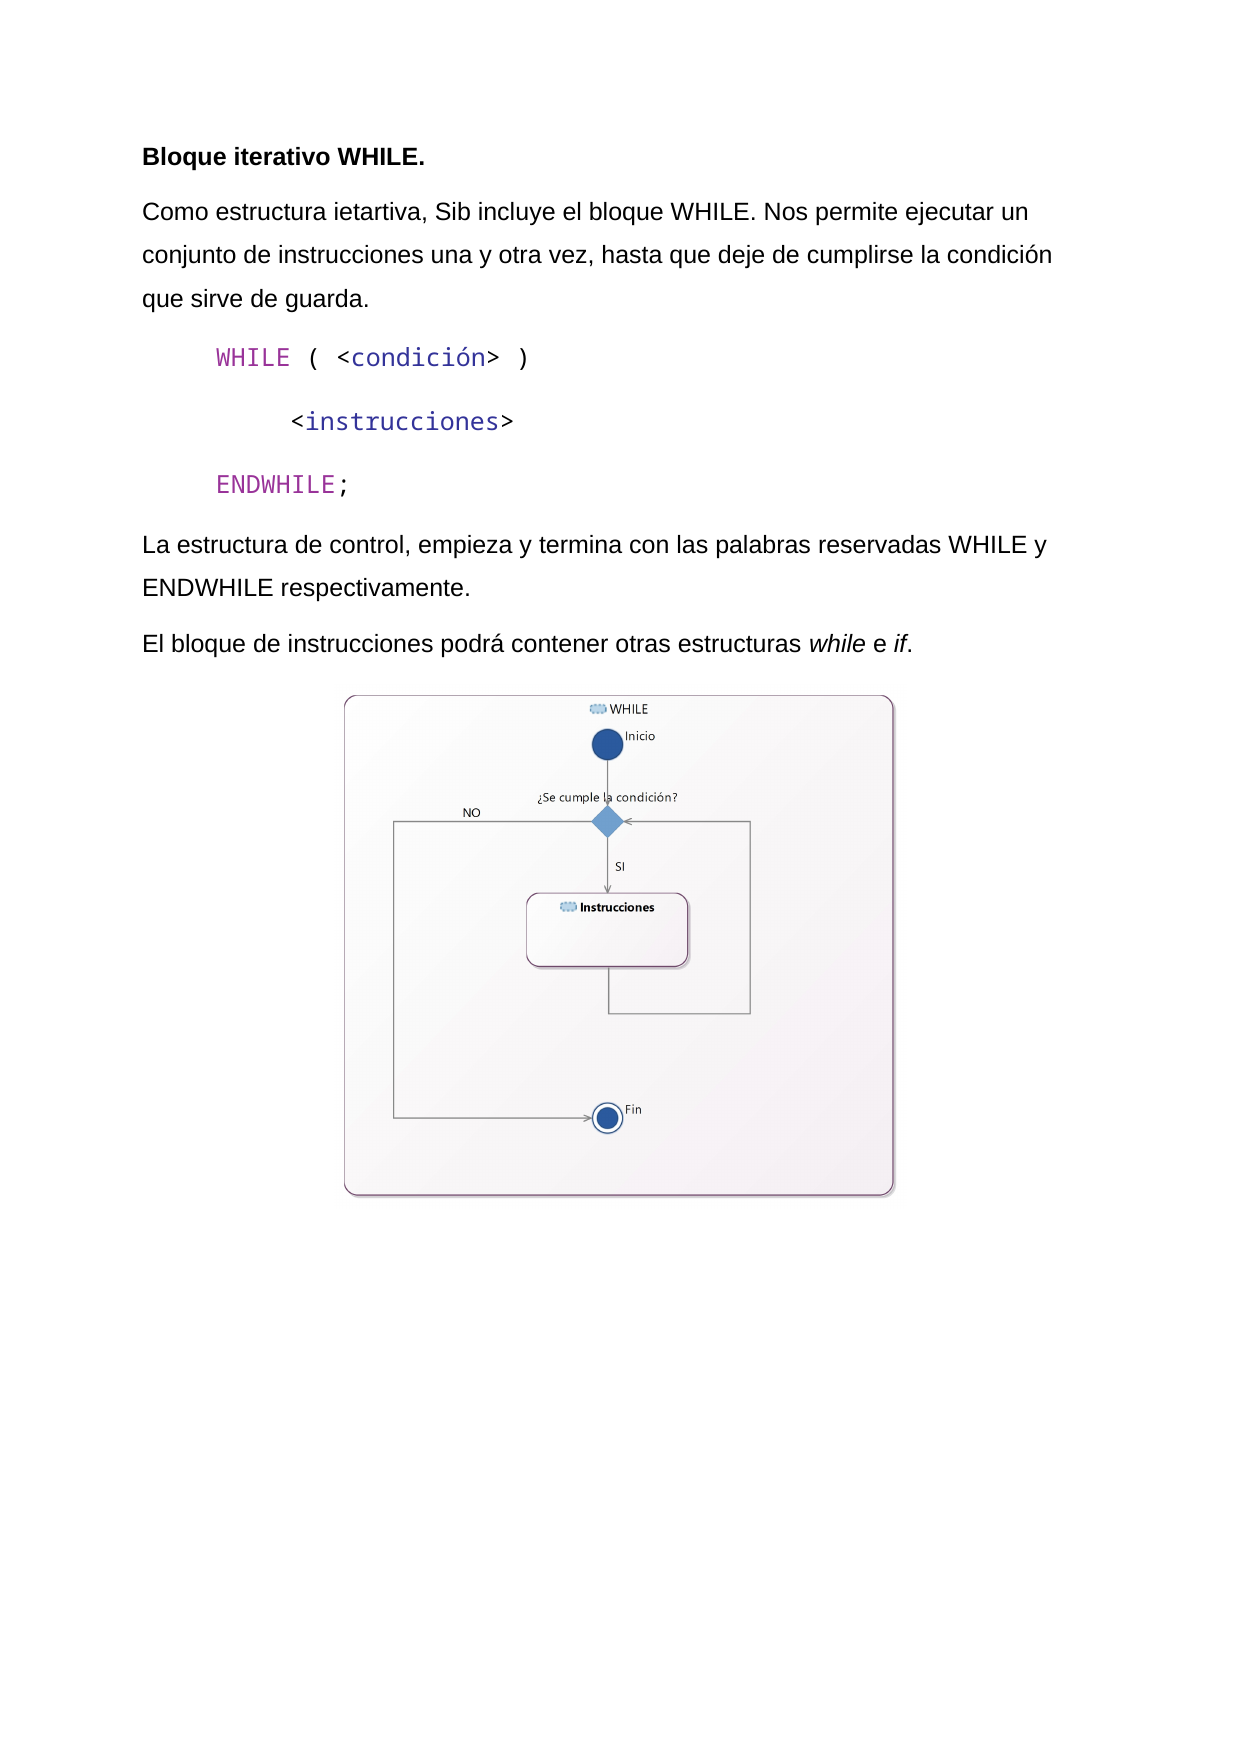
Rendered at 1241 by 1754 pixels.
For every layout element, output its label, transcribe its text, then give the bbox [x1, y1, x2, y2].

picture [333, 684, 907, 1209]
text El bloque de instrucciones podrá contener otras estructuras while e if. [142, 629, 1098, 658]
text Bloque iterativo WHILE. [142, 142, 1098, 171]
text WHILE ( <condición> ) [142, 339, 1098, 373]
text ENDWHILE; [142, 467, 1098, 501]
text <instrucciones> [142, 403, 1098, 437]
text La estructura de control, empieza y termina con las palabras reservadas WHILE y ENDWHILE respectivamente. [142, 530, 1098, 602]
text Como estructura ietartiva, Sib incluye el bloque WHILE. Nos permite ejecutar un conjunto de instrucciones una y otra vez, hasta que deje de cumplirse la condición que sirve de guarda. [142, 197, 1098, 312]
